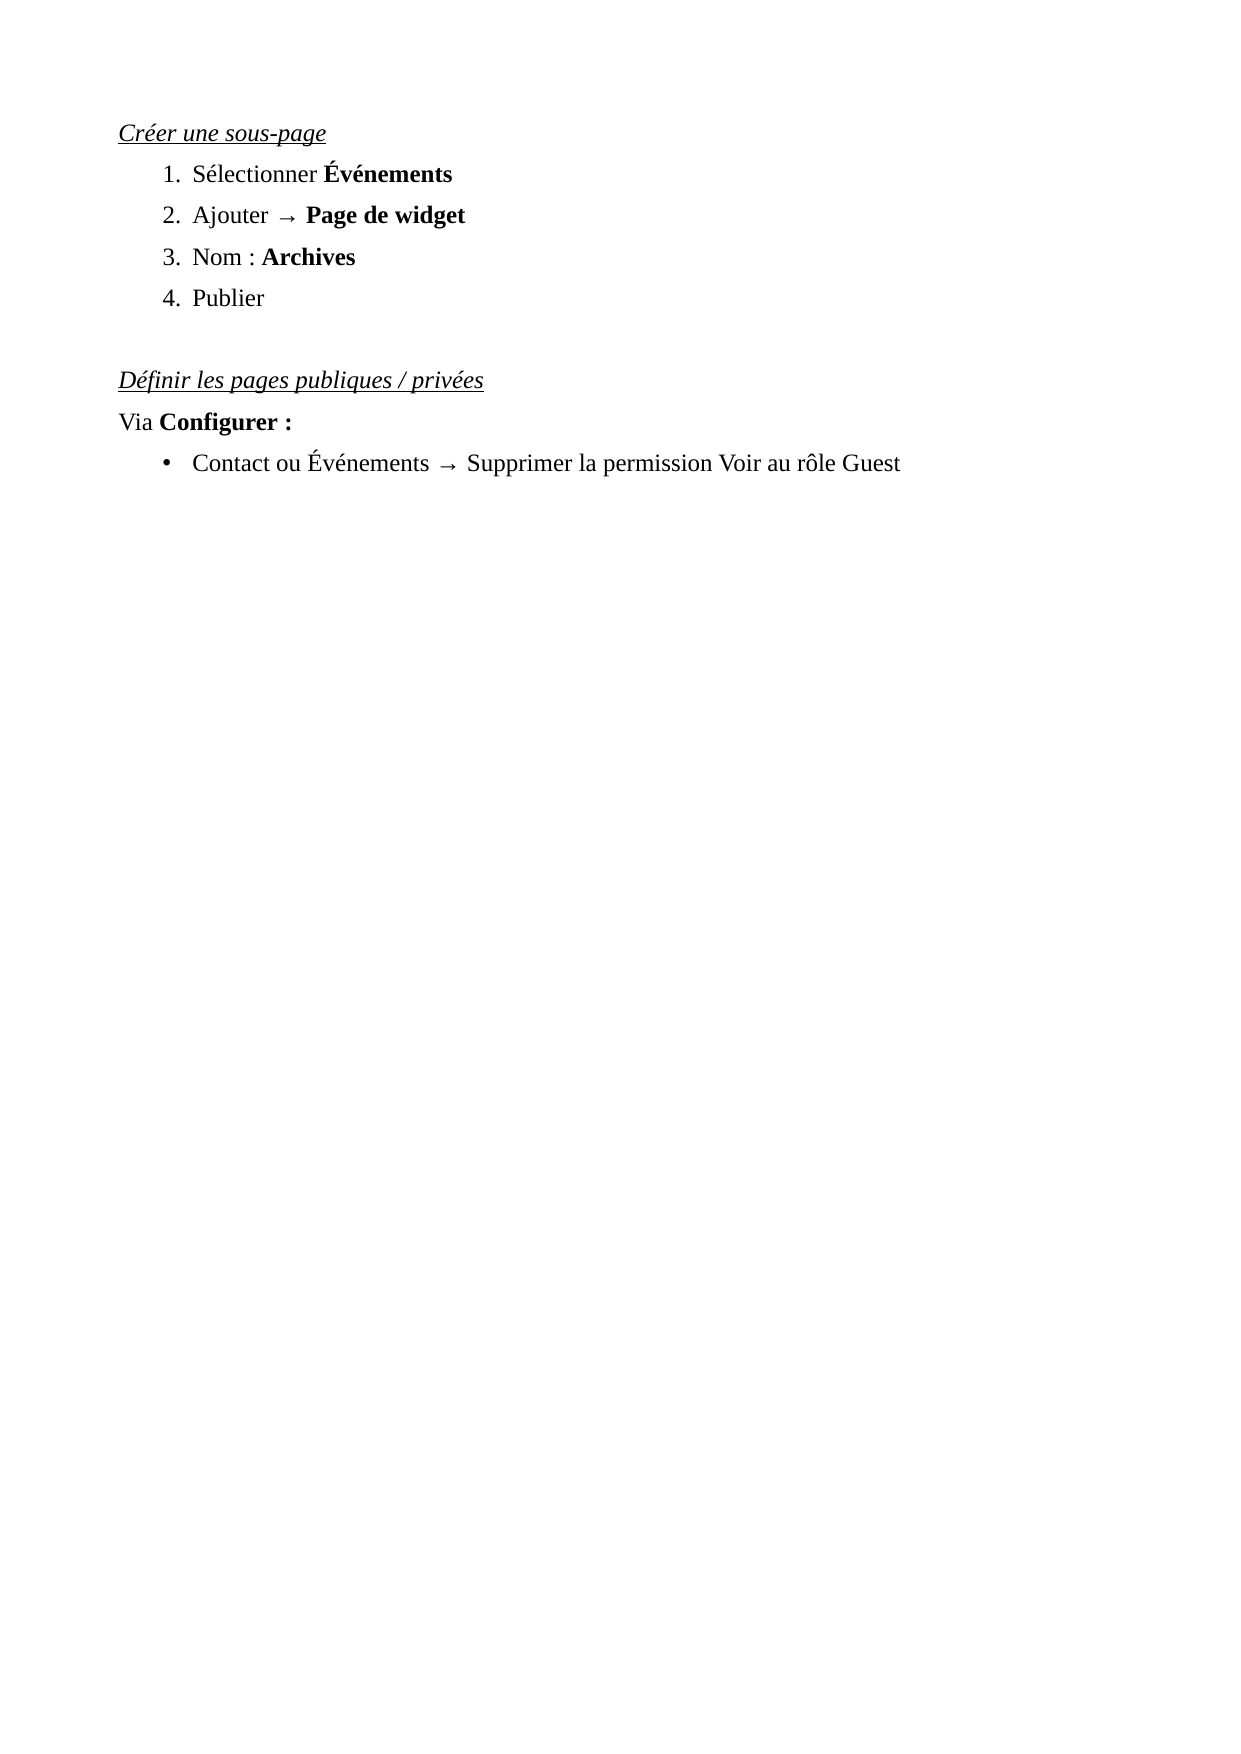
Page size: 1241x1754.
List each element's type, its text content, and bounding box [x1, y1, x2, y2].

list Nom : Archives [162, 242, 1122, 271]
list Ajouter → Page de widget [162, 201, 1122, 229]
text Définir les pages publiques / privées [118, 366, 1122, 394]
list Contact ou Événements → Supprimer la permission Voir au rôle Guest [162, 448, 1122, 477]
list Publier [162, 283, 1122, 312]
text Créer une sous-page [118, 118, 1122, 147]
text Via Configurer : [118, 407, 1122, 436]
list Sélectionner Événements [162, 159, 1122, 188]
